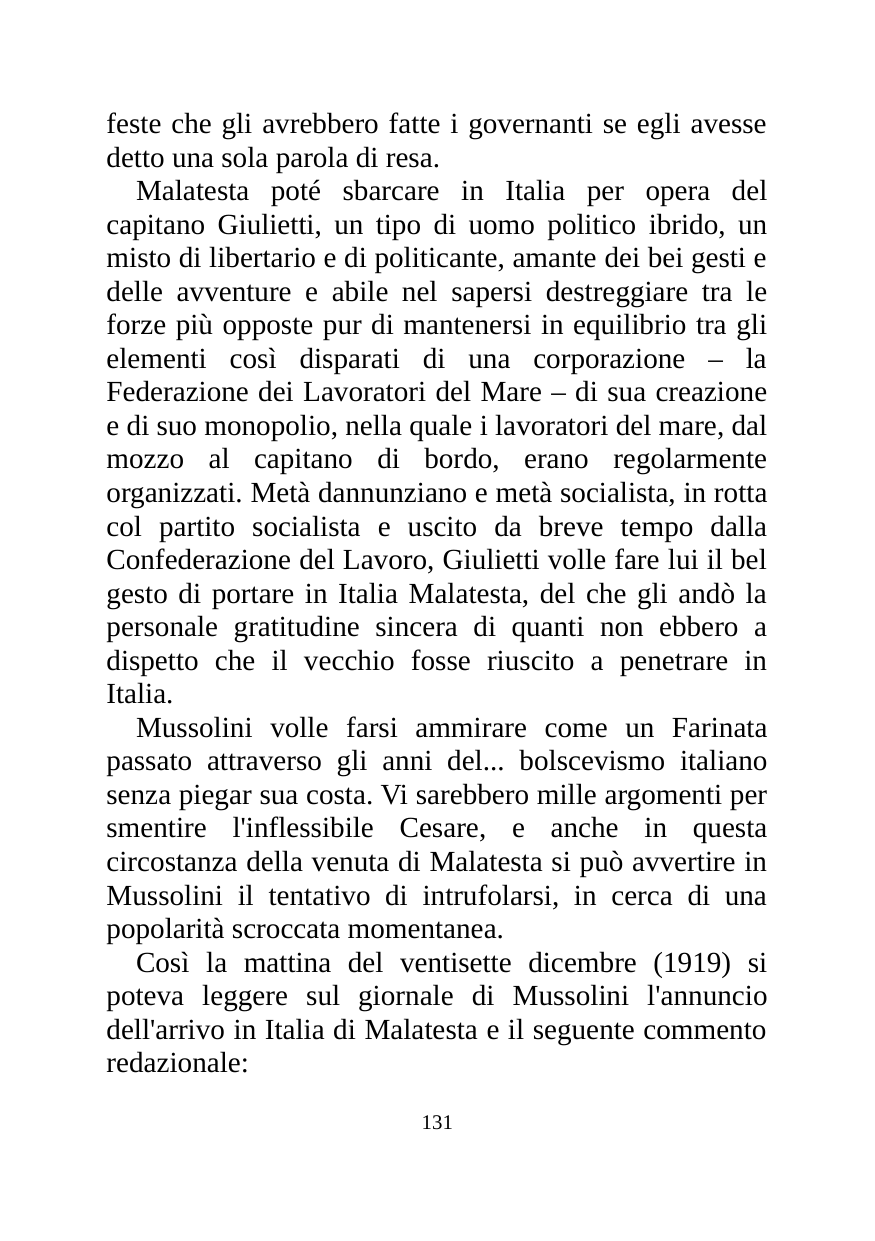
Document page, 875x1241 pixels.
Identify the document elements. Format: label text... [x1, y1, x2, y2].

text feste che gli avrebbero fatte i governanti se egli avesse detto una sola parola di resa. [106, 106, 768, 173]
text Così la mattina del ventisette dicembre (1919) si poteva leggere sul giornale di Mussolini l'annuncio dell'arrivo in Italia di Malatesta e il seguente commento redazionale: [106, 945, 768, 1079]
text Malatesta poté sbarcare in Italia per opera del capitano Giulietti, un tipo di uomo politico ibrido, un misto di libertario e di politicante, amante dei bei gesti e delle avventure e abile nel sapersi destreggiare tra le forze più opposte pur di mantenersi in equilibrio tra gli elementi così disparati di una corporazione – la Federazione dei Lavoratori del Mare – di sua creazione e di suo monopolio, nella quale i lavoratori del mare, dal mozzo al capitano di bordo, erano regolarmente organizzati. Metà dannunziano e metà socialista, in rotta col partito socialista e uscito da breve tempo dalla Confederazione del Lavoro, Giulietti volle fare lui il bel gesto di portare in Italia Malatesta, del che gli andò la personale gratitudine sincera di quanti non ebbero a dispetto che il vecchio fosse riuscito a penetrare in Italia. [106, 173, 768, 710]
text Mussolini volle farsi ammirare come un Farinata passato attraverso gli anni del... bolscevismo italiano senza piegar sua costa. Vi sarebbero mille argomenti per smentire l'inflessibile Cesare, e anche in questa circostanza della venuta di Malatesta si può avvertire in Mussolini il tentativo di intrufolarsi, in cerca di una popolarità scroccata momentanea. [106, 710, 768, 945]
